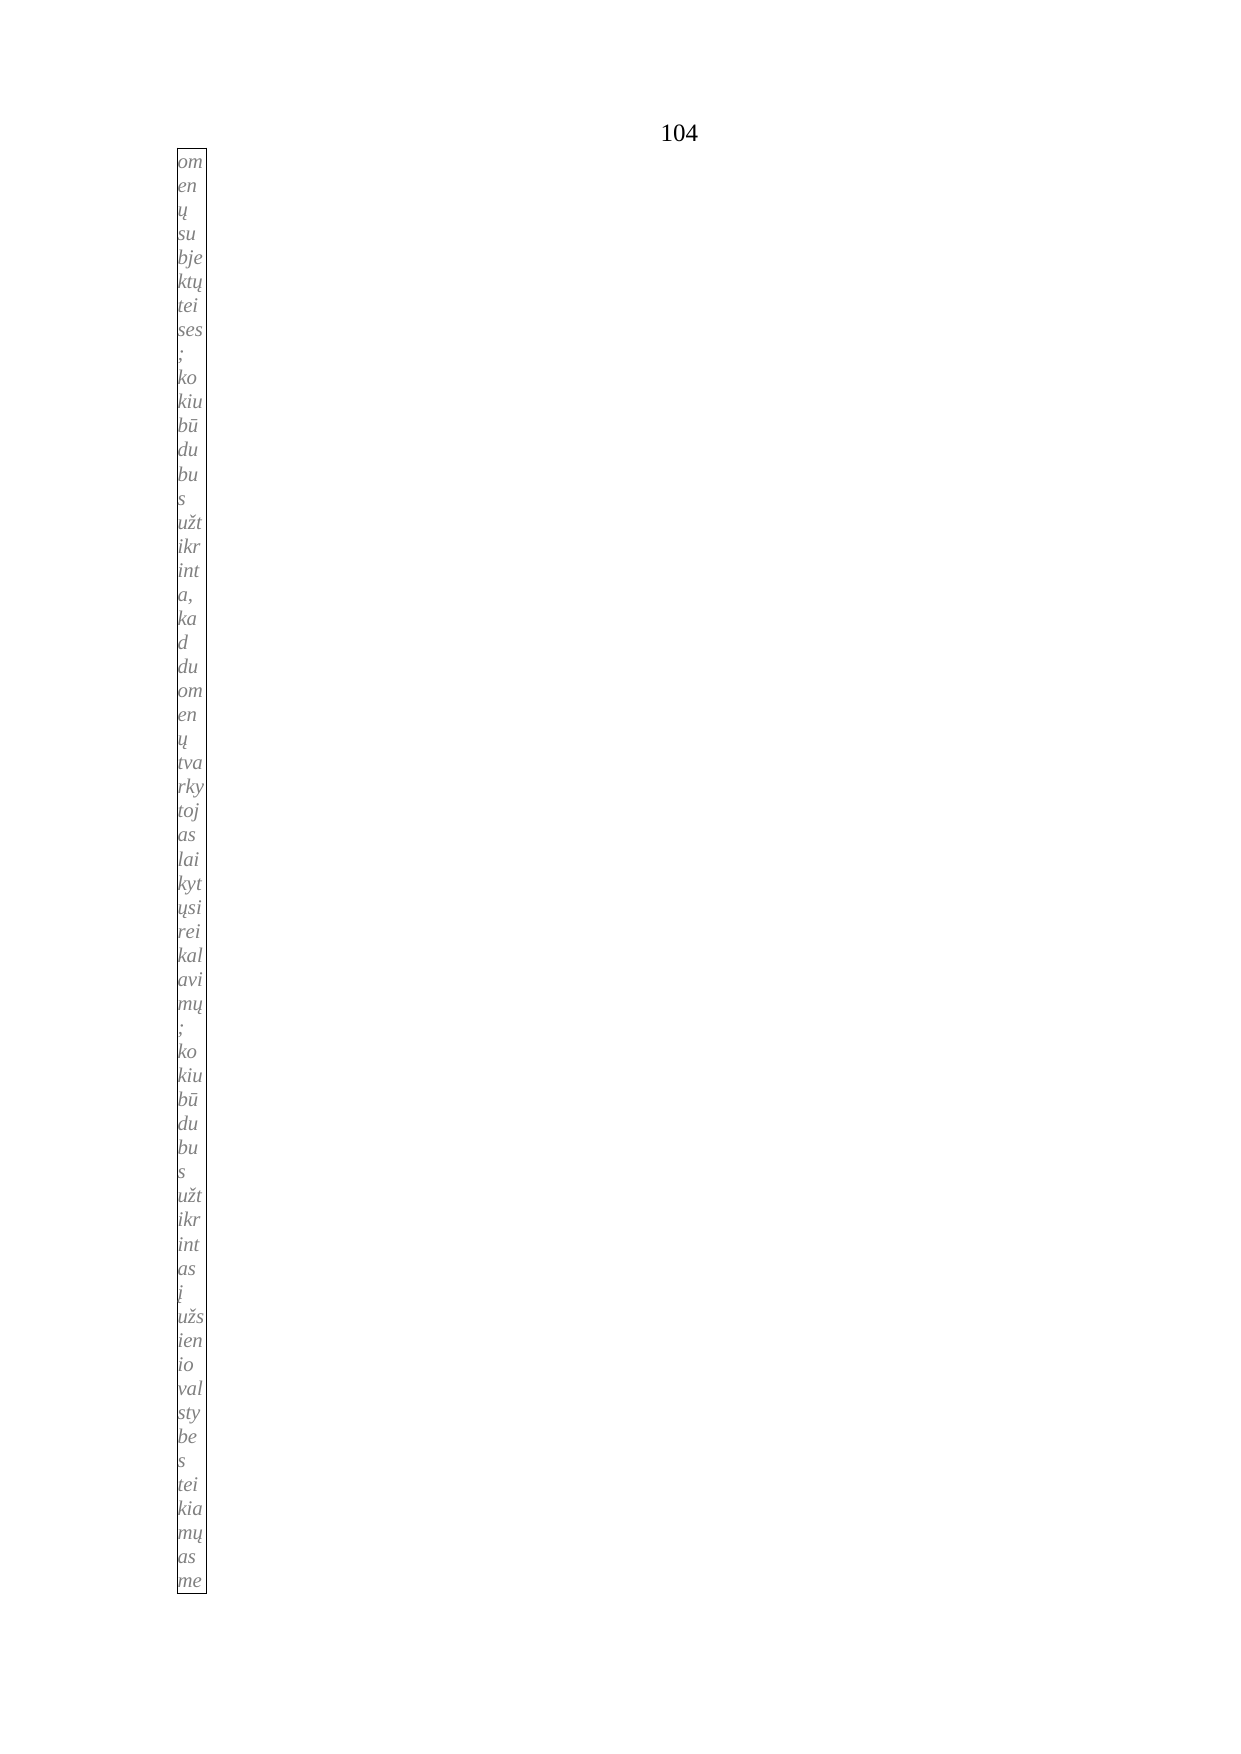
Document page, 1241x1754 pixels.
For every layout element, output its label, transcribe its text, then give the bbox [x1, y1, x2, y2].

table_cell omenų subjektų teises; kokiu būdu bus užtikrinta, kad duomenų tvarkytojas laikytųsi reikalavimų; kokiu būdu bus užtikrintas į užsienio valstybes teikiamų asme [178, 149, 206, 1592]
